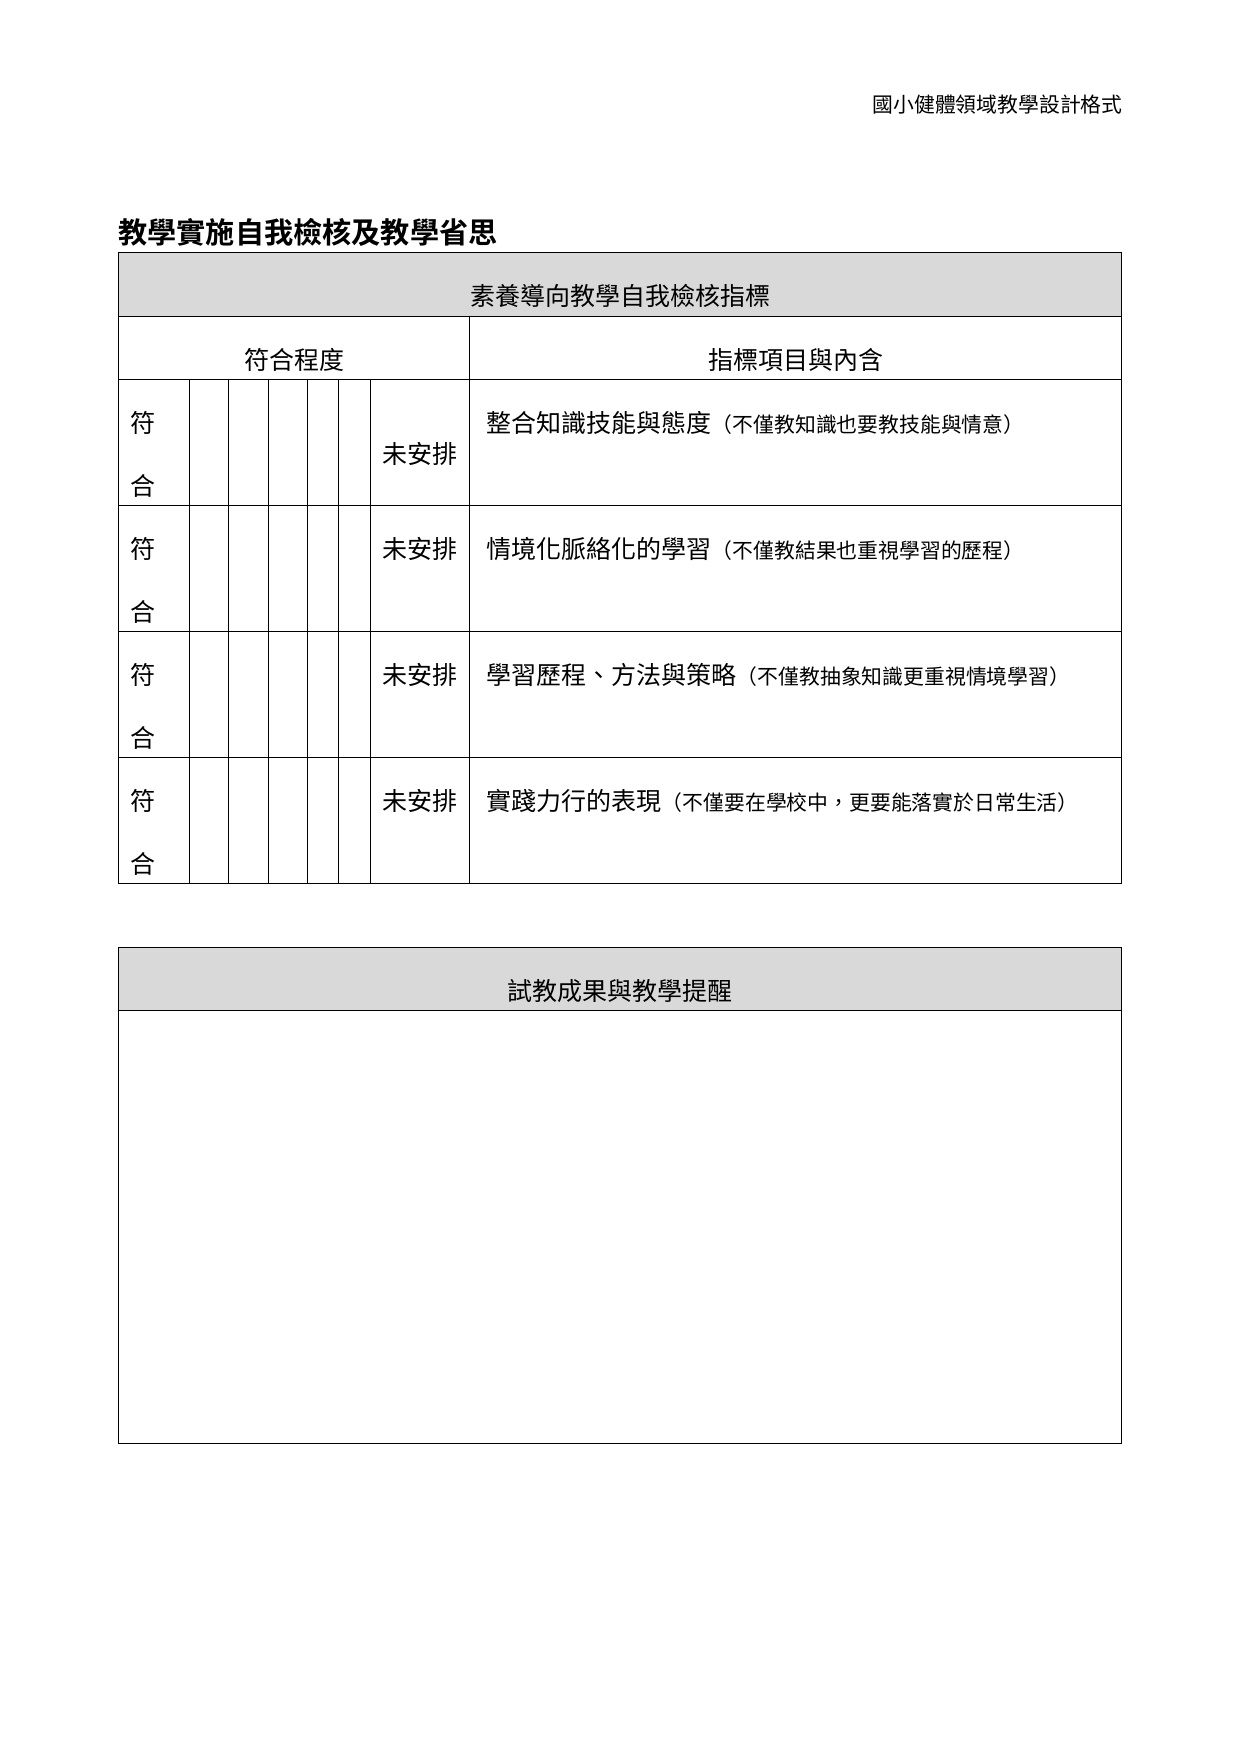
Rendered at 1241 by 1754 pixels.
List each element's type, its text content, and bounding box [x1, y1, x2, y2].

table_cell 未安排 [371, 506, 469, 631]
table_cell 未安排 [371, 380, 469, 505]
table_cell [229, 758, 268, 883]
table_cell [229, 380, 268, 505]
table_cell [269, 758, 307, 883]
table_cell [229, 506, 268, 631]
table_cell [339, 506, 370, 631]
table_cell 符合程度 [119, 317, 469, 379]
table_cell [339, 632, 370, 757]
table_cell [308, 758, 338, 883]
table_header 試教成果與教學提醒 [119, 948, 1121, 1010]
table_cell [339, 380, 370, 505]
table_cell [308, 506, 338, 631]
table_cell [269, 380, 307, 505]
table_cell 情境化脈絡化的學習（不僅教結果也重視學習的歷程） [470, 506, 1121, 631]
table_cell [190, 632, 228, 757]
table_cell 符合 [119, 632, 189, 757]
table_cell [308, 380, 338, 505]
table_cell 整合知識技能與態度（不僅教知識也要教技能與情意） [470, 380, 1121, 505]
text 教學實施自我檢核及教學省思 [118, 189, 1122, 252]
table_cell [190, 758, 228, 883]
table_cell 指標項目與內含 [470, 317, 1121, 379]
table_cell 未安排 [371, 632, 469, 757]
table_cell 實踐力行的表現（不僅要在學校中，更要能落實於日常生活） [470, 758, 1121, 883]
table_cell [269, 632, 307, 757]
table_cell 符合 [119, 380, 189, 505]
table_cell [339, 758, 370, 883]
table_cell [269, 506, 307, 631]
table_cell [190, 380, 228, 505]
table_cell 符合 [119, 506, 189, 631]
table_cell 學習歷程、方法與策略（不僅教抽象知識更重視情境學習） [470, 632, 1121, 757]
table_header 素養導向教學自我檢核指標 [119, 253, 1121, 316]
table_cell [119, 1011, 1121, 1443]
table_cell [308, 632, 338, 757]
table_cell [229, 632, 268, 757]
table_cell 未安排 [371, 758, 469, 883]
table_cell [190, 506, 228, 631]
table_cell 符合 [119, 758, 189, 883]
